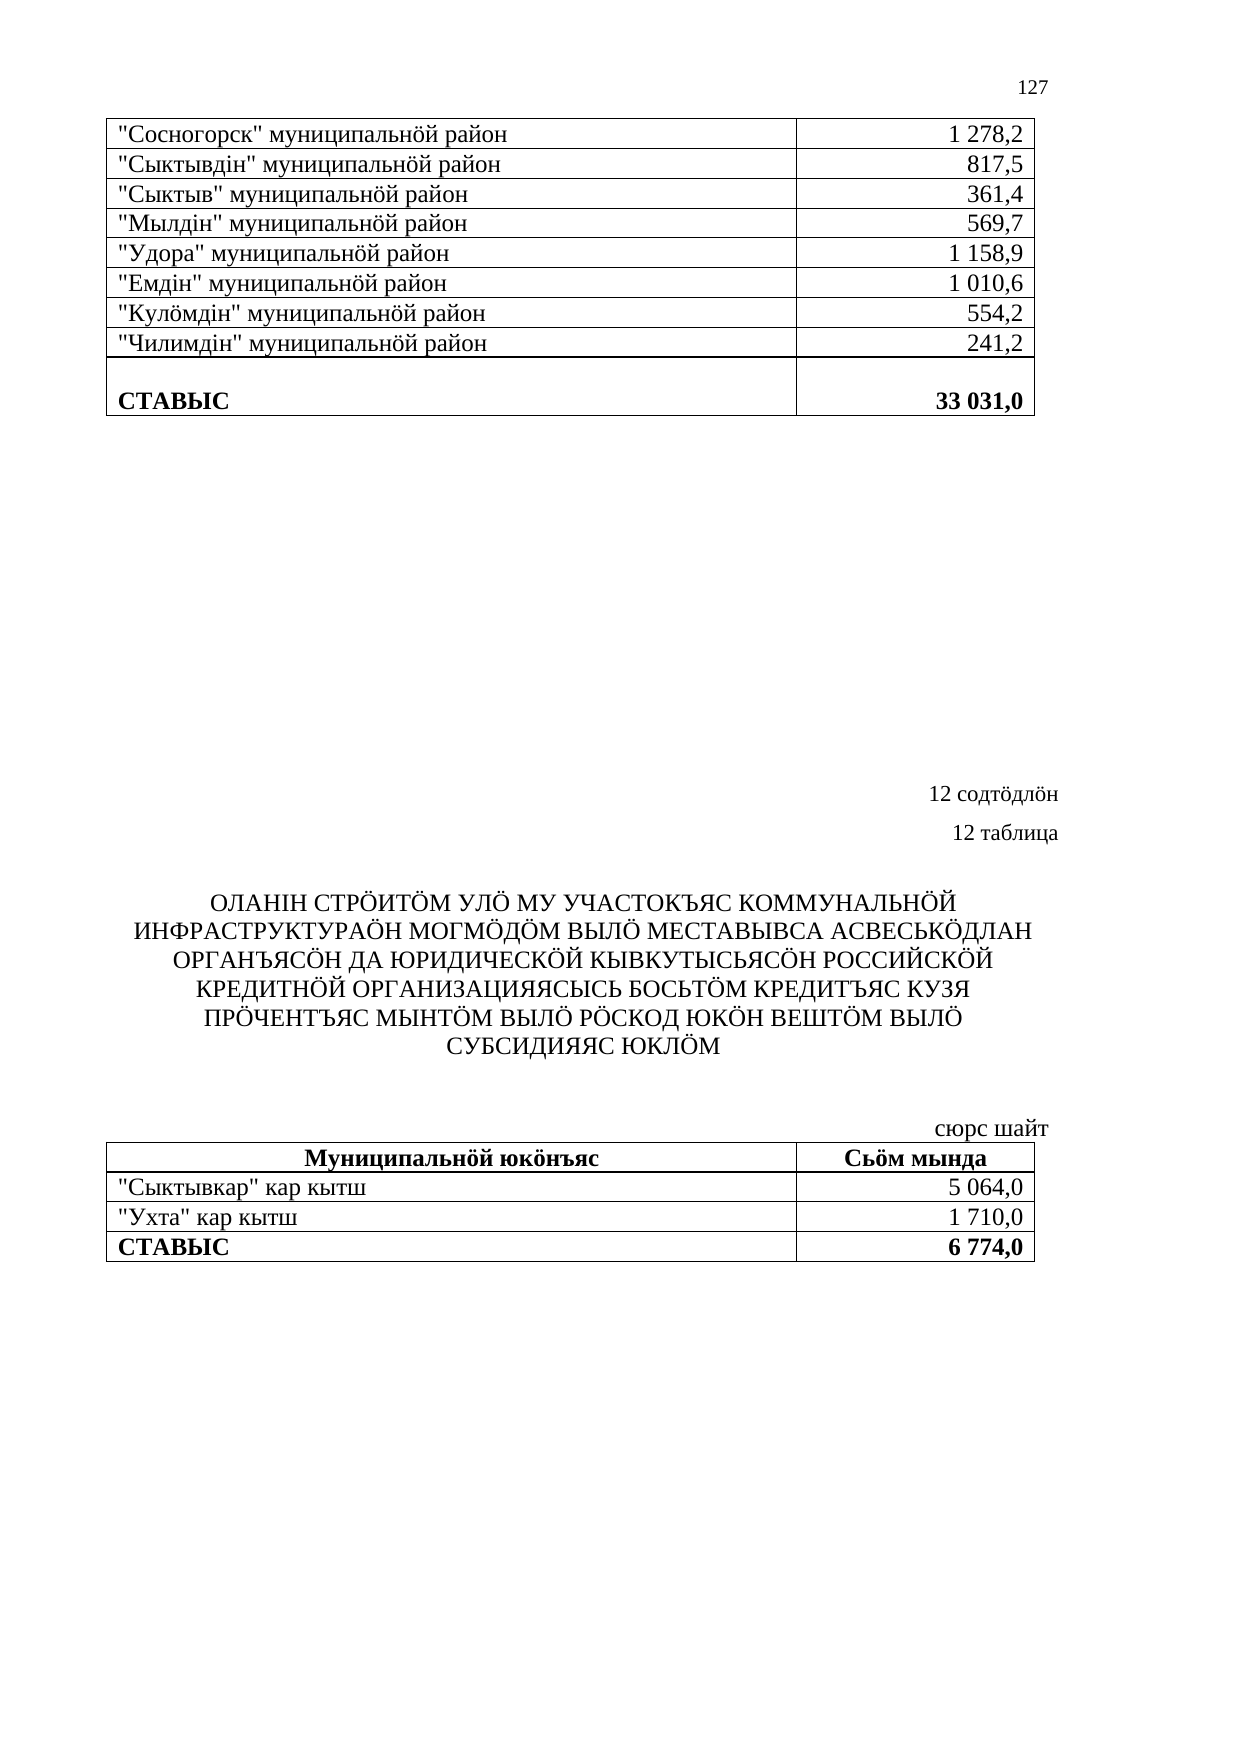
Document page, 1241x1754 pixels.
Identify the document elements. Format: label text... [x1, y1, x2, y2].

table_cell "Сыктывкар" кар кытш [107, 1173, 796, 1201]
table_cell СТАВЫС [107, 358, 796, 415]
table_cell "Емдiн" муниципальнöй район [107, 268, 796, 297]
table_cell 361,4 [797, 179, 1034, 207]
table_cell "Сосногорск" муниципальнöй район [107, 119, 796, 148]
table_cell 5 064,0 [797, 1173, 1034, 1201]
table_header Сьöм мында [797, 1143, 1034, 1171]
text 12 содтöдлöн [118, 780, 1058, 806]
table_cell 554,2 [797, 298, 1034, 327]
table_cell "Сыктывдiн" муниципальнöй район [107, 149, 796, 178]
table_cell 1 158,9 [797, 238, 1034, 267]
text ОЛАНIН СТРÖИТÖМ УЛÖ МУ УЧАСТОКЪЯС КОММУНАЛЬНÖЙ ИНФРАСТРУКТУРАÖН МОГМÖДÖМ ВЫЛÖ МЕСТАВЫВСА АСВЕСЬКÖДЛАН ОРГАНЪЯСÖН ДА ЮРИДИЧЕСКÖЙ КЫВКУТЫСЬЯСÖН РОССИЙСКÖЙ КРЕДИТНÖЙ ОРГАНИЗАЦИЯЯСЫСЬ БОСЬТÖМ КРЕДИТЪЯС КУЗЯ ПРÖЧЕНТЪЯС МЫНТÖМ ВЫЛÖ РÖСКОД ЮКÖН ВЕШТÖМ ВЫЛÖ СУБСИДИЯЯС ЮКЛÖМ [118, 888, 1048, 1060]
table_cell "Удора" муниципальнöй район [107, 238, 796, 267]
table_cell 1 010,6 [797, 268, 1034, 297]
text 12 таблица [118, 819, 1058, 846]
table_cell 1 710,0 [797, 1202, 1034, 1231]
table_header Муниципальнöй юкöнъяс [107, 1143, 796, 1171]
table_cell 33 031,0 [797, 358, 1034, 415]
table_cell 6 774,0 [797, 1232, 1034, 1261]
table_cell 241,2 [797, 328, 1034, 356]
table_cell "Сыктыв" муниципальнöй район [107, 179, 796, 207]
table_cell "Ухта" кар кытш [107, 1202, 796, 1231]
table_cell "Чилимдiн" муниципальнöй район [107, 328, 796, 356]
table_cell СТАВЫС [107, 1232, 796, 1261]
table_cell "Кулöмдiн" муниципальнöй район [107, 298, 796, 327]
table_cell "Мылдiн" муниципальнöй район [107, 209, 796, 237]
table_cell 1 278,2 [797, 119, 1034, 148]
table_cell 817,5 [797, 149, 1034, 178]
table_cell 569,7 [797, 209, 1034, 237]
text сюрс шайт [118, 1113, 1048, 1142]
